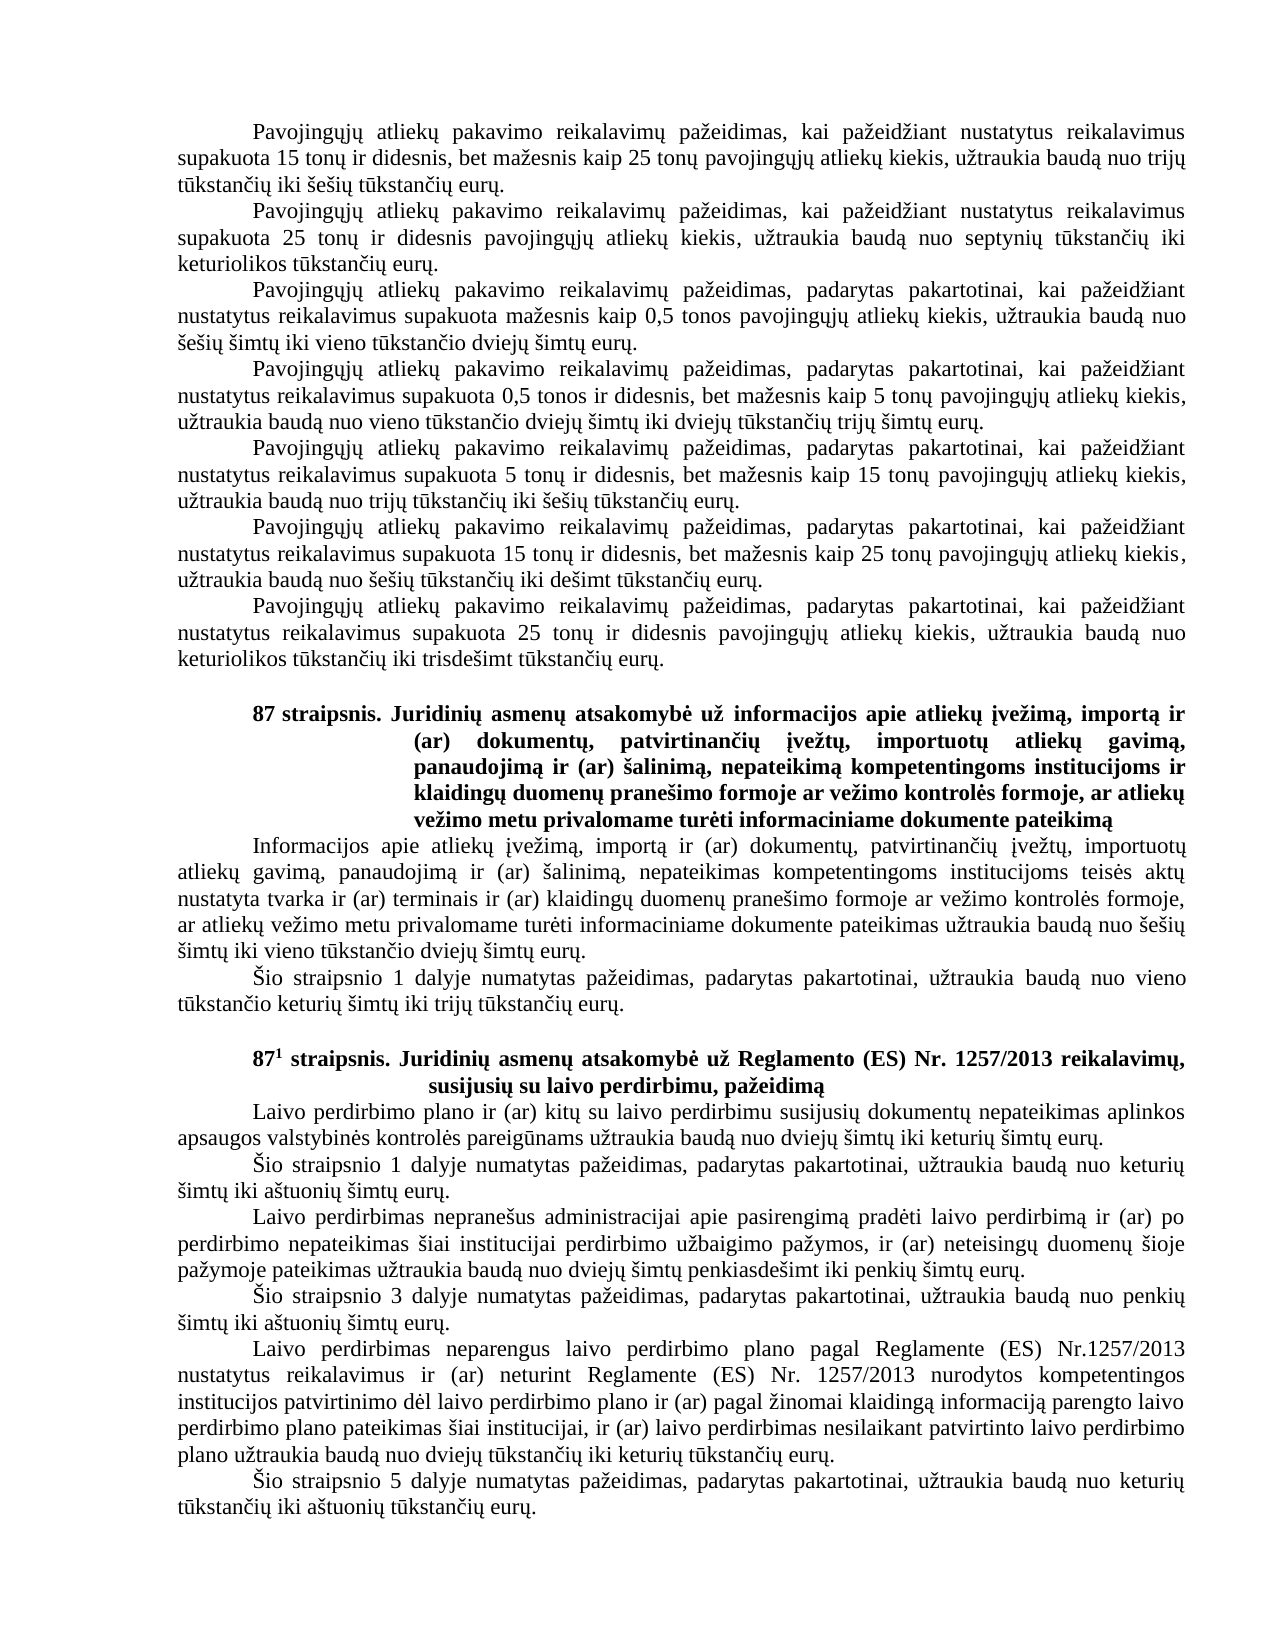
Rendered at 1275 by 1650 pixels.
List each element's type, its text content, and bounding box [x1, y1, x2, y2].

text Pavojingųjų atliekų pakavimo reikalavimų pažeidimas, padarytas pakartotinai, kai pažeidžiant nustatytus reikalavimus supakuota 25 tonų ir didesnis pavojingųjų atliekų kiekis, užtraukia baudą nuo keturiolikos tūkstančių iki trisdešimt tūkstančių eurų. [177, 592, 1186, 672]
text Šio straipsnio 5 dalyje numatytas pažeidimas, padarytas pakartotinai, užtraukia baudą nuo keturių tūkstančių iki aštuonių tūkstančių eurų. [177, 1467, 1186, 1520]
text Laivo perdirbimas neparengus laivo perdirbimo plano pagal Reglamente (ES) Nr.1257/2013 nustatytus reikalavimus ir (ar) neturint Reglamente (ES) Nr. 1257/2013 nurodytos kompetentingos institucijos patvirtinimo dėl laivo perdirbimo plano ir (ar) pagal žinomai klaidingą informaciją parengto laivo perdirbimo plano pateikimas šiai institucijai, ir (ar) laivo perdirbimas nesilaikant patvirtinto laivo perdirbimo plano užtraukia baudą nuo dviejų tūkstančių iki keturių tūkstančių eurų. [177, 1335, 1186, 1467]
text Pavojingųjų atliekų pakavimo reikalavimų pažeidimas, kai pažeidžiant nustatytus reikalavimus supakuota 15 tonų ir didesnis, bet mažesnis kaip 25 tonų pavojingųjų atliekų kiekis, užtraukia baudą nuo trijų tūkstančių iki šešių tūkstančių eurų. [177, 118, 1186, 197]
text Laivo perdirbimo plano ir (ar) kitų su laivo perdirbimu susijusių dokumentų nepateikimas aplinkos apsaugos valstybinės kontrolės pareigūnams užtraukia baudą nuo dviejų šimtų iki keturių šimtų eurų. [177, 1098, 1186, 1151]
text Šio straipsnio 1 dalyje numatytas pažeidimas, padarytas pakartotinai, užtraukia baudą nuo vieno tūkstančio keturių šimtų iki trijų tūkstančių eurų. [177, 964, 1186, 1017]
text Pavojingųjų atliekų pakavimo reikalavimų pažeidimas, padarytas pakartotinai, kai pažeidžiant nustatytus reikalavimus supakuota 5 tonų ir didesnis, bet mažesnis kaip 15 tonų pavojingųjų atliekų kiekis, užtraukia baudą nuo trijų tūkstančių iki šešių tūkstančių eurų. [177, 434, 1186, 513]
text 87 straipsnis. Juridinių asmenų atsakomybė už informacijos apie atliekų įvežimą, importą ir (ar) dokumentų, patvirtinančių įvežtų, importuotų atliekų gavimą, panaudojimą ir (ar) šalinimą, nepateikimą kompetentingoms institucijoms ir klaidingų duomenų pranešimo formoje ar vežimo kontrolės formoje, ar atliekų vežimo metu privalomame turėti informaciniame dokumente pateikimą [252, 700, 1186, 832]
text Pavojingųjų atliekų pakavimo reikalavimų pažeidimas, kai pažeidžiant nustatytus reikalavimus supakuota 25 tonų ir didesnis pavojingųjų atliekų kiekis, užtraukia baudą nuo septynių tūkstančių iki keturiolikos tūkstančių eurų. [177, 197, 1186, 276]
text 871 straipsnis. Juridinių asmenų atsakomybė už Reglamento (ES) Nr. 1257/2013 reikalavimų, susijusių su laivo perdirbimu, pažeidimą [252, 1045, 1186, 1098]
text Pavojingųjų atliekų pakavimo reikalavimų pažeidimas, padarytas pakartotinai, kai pažeidžiant nustatytus reikalavimus supakuota 0,5 tonos ir didesnis, bet mažesnis kaip 5 tonų pavojingųjų atliekų kiekis, užtraukia baudą nuo vieno tūkstančio dviejų šimtų iki dviejų tūkstančių trijų šimtų eurų. [177, 355, 1186, 434]
text Informacijos apie atliekų įvežimą, importą ir (ar) dokumentų, patvirtinančių įvežtų, importuotų atliekų gavimą, panaudojimą ir (ar) šalinimą, nepateikimas kompetentingoms institucijoms teisės aktų nustatyta tvarka ir (ar) terminais ir (ar) klaidingų duomenų pranešimo formoje ar vežimo kontrolės formoje, ar atliekų vežimo metu privalomame turėti informaciniame dokumente pateikimas užtraukia baudą nuo šešių šimtų iki vieno tūkstančio dviejų šimtų eurų. [177, 832, 1186, 964]
text Pavojingųjų atliekų pakavimo reikalavimų pažeidimas, padarytas pakartotinai, kai pažeidžiant nustatytus reikalavimus supakuota mažesnis kaip 0,5 tonos pavojingųjų atliekų kiekis, užtraukia baudą nuo šešių šimtų iki vieno tūkstančio dviejų šimtų eurų. [177, 276, 1186, 355]
text Šio straipsnio 1 dalyje numatytas pažeidimas, padarytas pakartotinai, užtraukia baudą nuo keturių šimtų iki aštuonių šimtų eurų. [177, 1151, 1186, 1203]
text Laivo perdirbimas nepranešus administracijai apie pasirengimą pradėti laivo perdirbimą ir (ar) po perdirbimo nepateikimas šiai institucijai perdirbimo užbaigimo pažymos, ir (ar) neteisingų duomenų šioje pažymoje pateikimas užtraukia baudą nuo dviejų šimtų penkiasdešimt iki penkių šimtų eurų. [177, 1203, 1186, 1282]
text Pavojingųjų atliekų pakavimo reikalavimų pažeidimas, padarytas pakartotinai, kai pažeidžiant nustatytus reikalavimus supakuota 15 tonų ir didesnis, bet mažesnis kaip 25 tonų pavojingųjų atliekų kiekis, užtraukia baudą nuo šešių tūkstančių iki dešimt tūkstančių eurų. [177, 513, 1186, 592]
text Šio straipsnio 3 dalyje numatytas pažeidimas, padarytas pakartotinai, užtraukia baudą nuo penkių šimtų iki aštuonių šimtų eurų. [177, 1282, 1186, 1335]
